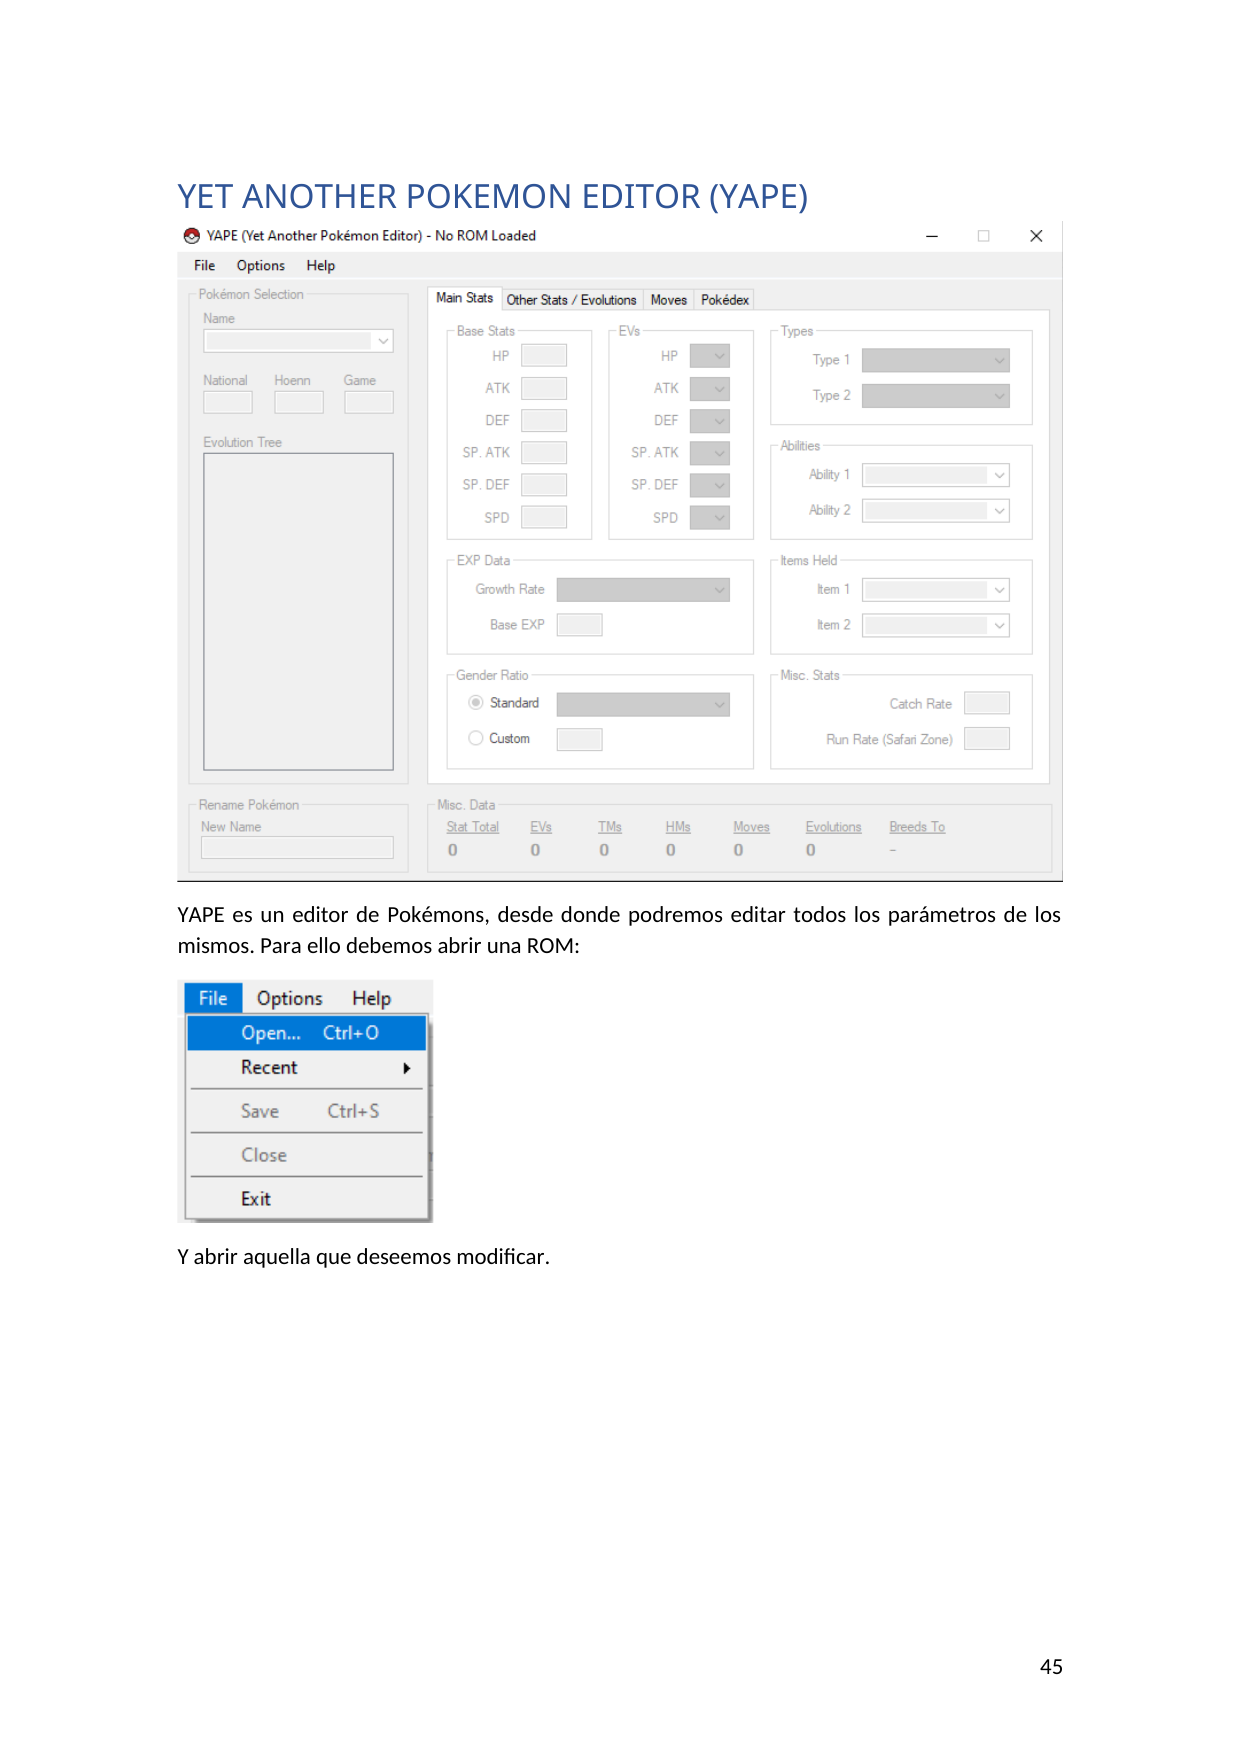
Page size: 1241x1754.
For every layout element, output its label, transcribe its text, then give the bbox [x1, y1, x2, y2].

picture [177, 977, 434, 1223]
picture [177, 221, 1063, 882]
text YAPE es un editor de Pokémons, desde donde podremos editar todos los parámetros de los mismos. Para ello debemos abrir una ROM: [177, 901, 1063, 959]
subtitle YET ANOTHER POKEMON EDITOR (YAPE) [177, 173, 1063, 218]
text Y abrir aquella que deseemos modificar. [177, 1242, 1063, 1270]
